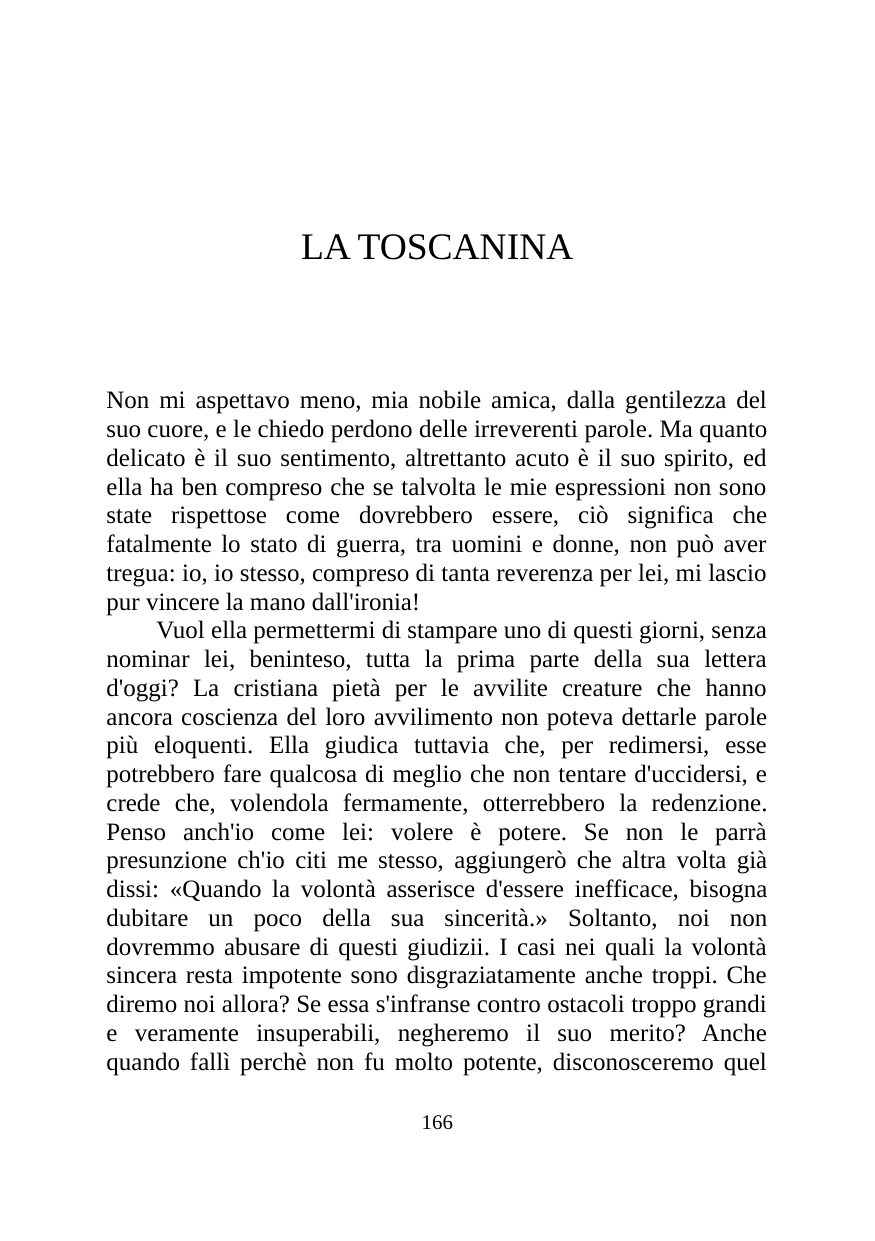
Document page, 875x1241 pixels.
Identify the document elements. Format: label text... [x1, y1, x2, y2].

text Non mi aspettavo meno, mia nobile amica, dalla gentilezza del suo cuore, e le chiedo perdono delle irreverenti parole. Ma quanto delicato è il suo sentimento, altrettanto acuto è il suo spirito, ed ella ha ben compreso che se talvolta le mie espressioni non sono state rispettose come dovrebbero essere, ciò significa che fatalmente lo stato di guerra, tra uomini e donne, non può aver tregua: io, io stesso, compreso di tanta reverenza per lei, mi lascio pur vincere la mano dall'ironia! [106, 386, 768, 616]
subtitle LA TOSCANINA [106, 224, 768, 267]
text Vuol ella permettermi di stampare uno di questi giorni, senza nominar lei, beninteso, tutta la prima parte della sua lettera d'oggi? La cristiana pietà per le avvilite creature che hanno ancora coscienza del loro avvilimento non poteva dettarle parole più eloquenti. Ella giudica tuttavia che, per redimersi, esse potrebbero fare qualcosa di meglio che non tentare d'uccidersi, e crede che, volendola fermamente, otterrebbero la redenzione. Penso anch'io come lei: volere è potere. Se non le parrà presunzione ch'io citi me stesso, aggiungerò che altra volta già dissi: «Quando la volontà asserisce d'essere inefficace, bisogna dubitare un poco della sua sincerità.» Soltanto, noi non dovremmo abusare di questi giudizii. I casi nei quali la volontà sincera resta impotente sono disgraziatamente anche troppi. Che diremo noi allora? Se essa s'infranse contro ostacoli troppo grandi e veramente insuperabili, negheremo il suo merito? Anche quando fallì perchè non fu molto potente, disconosceremo quel [106, 616, 768, 1076]
